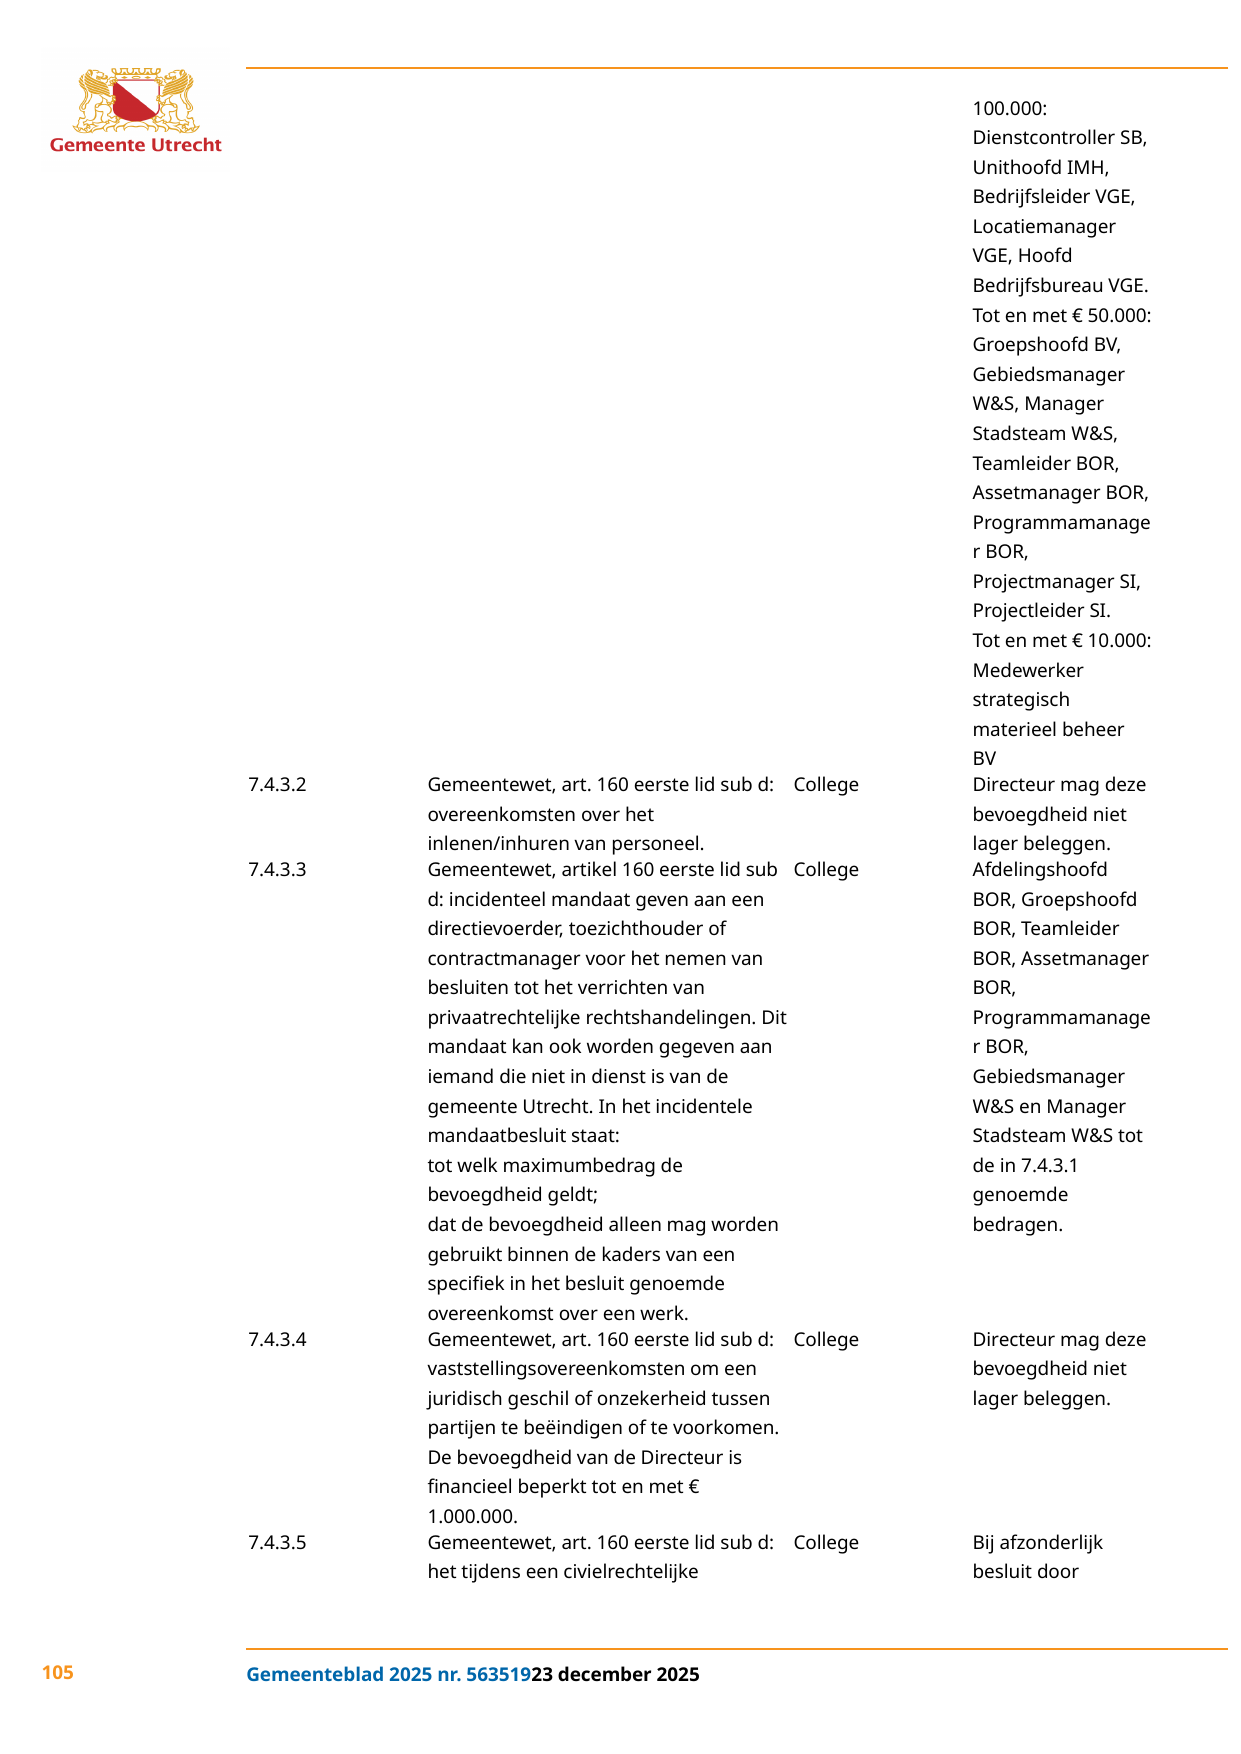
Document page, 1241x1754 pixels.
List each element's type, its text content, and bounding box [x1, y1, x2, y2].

table_cell College [793, 771, 972, 856]
table_cell Directeur mag deze bevoegdheid niet lager beleggen. [973, 1326, 1152, 1529]
table_cell Gemeentewet, art. 160 eerste lid sub d: vaststellingsovereenkomsten om een juridisch geschil of onzekerheid tussen partijen te beëindigen of te voorkomen. De bevoegdheid van de Directeur is financieel beperkt tot en met € 1.000.000. [427, 1326, 793, 1529]
table_cell Directeur mag deze bevoegdheid niet lager beleggen. [973, 771, 1152, 856]
table_cell 7.4.3.3 [248, 856, 427, 1326]
table_cell College [793, 1529, 972, 1584]
table_cell Gemeentewet, art. 160 eerste lid sub d: het tijdens een civielrechtelijke [427, 1529, 793, 1584]
table_cell Afdelingshoofd BOR, Groepshoofd BOR, Teamleider BOR, Assetmanager BOR, Programmamanager BOR, Gebiedsmanager W&S en Manager Stadsteam W&S tot de in 7.4.3.1 genoemde bedragen. [973, 856, 1152, 1326]
table_cell College [793, 1326, 972, 1529]
table_cell [793, 95, 972, 771]
table_cell [248, 95, 427, 771]
table_cell 100.000: Dienstcontroller SB, Unithoofd IMH, Bedrijfsleider VGE, Locatiemanager VGE, Hoofd Bedrijfsbureau VGE. Tot en met € 50.000: Groepshoofd BV, Gebiedsmanager W&S, Manager Stadsteam W&S, Teamleider BOR, Assetmanager BOR, Programmamanager BOR, Projectmanager SI, Projectleider SI. Tot en met € 10.000: Medewerker strategisch materieel beheer BV [973, 95, 1152, 771]
table_cell 7.4.3.2 [248, 771, 427, 856]
table_cell 7.4.3.5 [248, 1529, 427, 1584]
table_cell Bij afzonderlijk besluit door [973, 1529, 1152, 1584]
table_cell College [793, 856, 972, 1326]
table_cell Gemeentewet, artikel 160 eerste lid sub d: incidenteel mandaat geven aan een directievoerder, toezichthouder of contractmanager voor het nemen van besluiten tot het verrichten van privaatrechtelijke rechtshandelingen. Dit mandaat kan ook worden gegeven aan iemand die niet in dienst is van de gemeente Utrecht. In het incidentele mandaatbesluit staat: tot welk maximumbedrag de bevoegdheid geldt; dat de bevoegdheid alleen mag worden gebruikt binnen de kaders van een specifiek in het besluit genoemde overeenkomst over een werk. [427, 856, 793, 1326]
table_cell [427, 95, 793, 771]
table_cell Gemeentewet, art. 160 eerste lid sub d: overeenkomsten over het inlenen/inhuren van personeel. [427, 771, 793, 856]
picture [41, 47, 231, 172]
table_cell 7.4.3.4 [248, 1326, 427, 1529]
